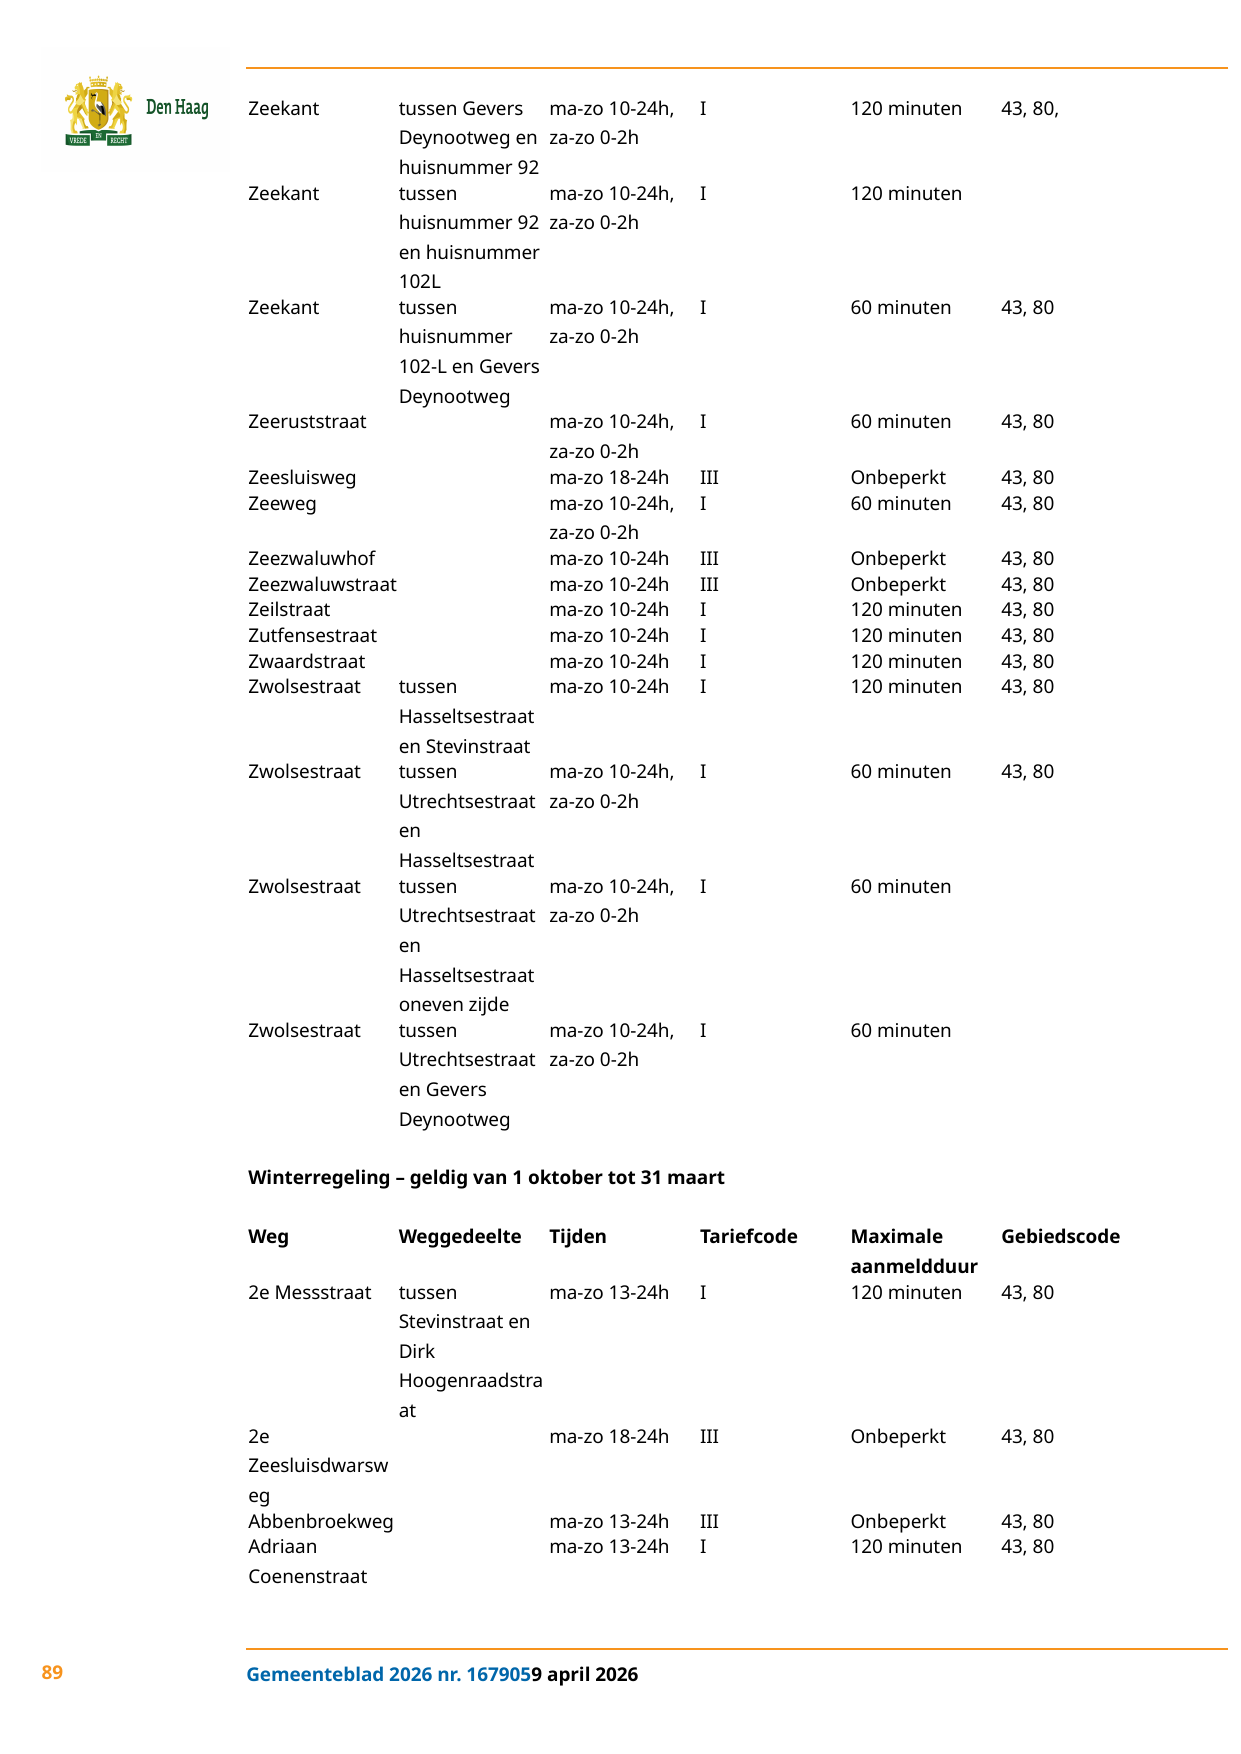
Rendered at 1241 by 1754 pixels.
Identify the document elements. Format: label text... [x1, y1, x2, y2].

table_cell Zwolsestraat [248, 1017, 398, 1132]
table_cell I [700, 95, 850, 180]
table_cell [399, 648, 549, 674]
table_cell 120 minuten [850, 1534, 1001, 1589]
table_cell Zeezwaluwhof [248, 545, 398, 571]
table_cell 120 minuten [850, 622, 1001, 648]
table_cell I [700, 873, 850, 1017]
table_cell tussen Hasseltsestraat en Stevinstraat [399, 674, 549, 758]
table_cell [399, 464, 549, 490]
table_cell ma-zo 10-24h, za-zo 0-2h [549, 759, 700, 873]
table_cell ma-zo 10-24h [549, 648, 700, 674]
table_cell 43, 80 [1001, 1534, 1152, 1589]
table_cell ma-zo 10-24h [549, 622, 700, 648]
table_cell 43, 80 [1001, 464, 1152, 490]
table_cell Abbenbroekweg [248, 1508, 398, 1534]
table_cell Zwaardstraat [248, 648, 398, 674]
table_cell 60 minuten [850, 873, 1001, 1017]
table_cell ma-zo 10-24h, za-zo 0-2h [549, 873, 700, 1017]
table_cell Zeesluisweg [248, 464, 398, 490]
table_cell Onbeperkt [850, 545, 1001, 571]
table_cell 2e Zeesluisdwarsweg [248, 1423, 398, 1508]
table_cell Onbeperkt [850, 464, 1001, 490]
table_cell tussen huisnummer 102-L en Gevers Deynootweg [399, 294, 549, 409]
table_cell [399, 490, 549, 545]
table_cell [1001, 873, 1152, 1017]
table_cell Zeekant [248, 180, 398, 294]
table_cell Adriaan Coenenstraat [248, 1534, 398, 1589]
table_cell tussen Utrechtsestraat en Hasseltsestraat [399, 759, 549, 873]
table_cell ma-zo 18-24h [549, 464, 700, 490]
table_header Tariefcode [700, 1224, 850, 1279]
table_cell Onbeperkt [850, 1508, 1001, 1534]
table_cell Zeilstraat [248, 596, 398, 622]
table_cell tussen huisnummer 92 en huisnummer 102L [399, 180, 549, 294]
table_cell ma-zo 10-24h, za-zo 0-2h [549, 180, 700, 294]
table_cell I [700, 1534, 850, 1589]
table_cell I [700, 759, 850, 873]
table_cell III [700, 571, 850, 596]
table_cell 43, 80 [1001, 648, 1152, 674]
table_cell 60 minuten [850, 409, 1001, 464]
table_header Tijden [549, 1224, 700, 1279]
table_cell 43, 80 [1001, 1508, 1152, 1534]
table_cell 43, 80 [1001, 571, 1152, 596]
table_cell ma-zo 10-24h [549, 545, 700, 571]
table_cell 60 minuten [850, 294, 1001, 409]
table_cell Zeeweg [248, 490, 398, 545]
table_cell ma-zo 10-24h, za-zo 0-2h [549, 294, 700, 409]
table_cell Onbeperkt [850, 1423, 1001, 1508]
table_cell tussen Utrechtsestraat en Hasseltsestraat oneven zijde [399, 873, 549, 1017]
table_cell 43, 80 [1001, 409, 1152, 464]
table_cell ma-zo 13-24h [549, 1279, 700, 1423]
table_cell [399, 622, 549, 648]
table_cell Zeekant [248, 95, 398, 180]
table_cell ma-zo 18-24h [549, 1423, 700, 1508]
table_cell Zeekant [248, 294, 398, 409]
table_cell I [700, 409, 850, 464]
table_cell I [700, 294, 850, 409]
table_cell I [700, 180, 850, 294]
table_cell [399, 571, 549, 596]
table_cell ma-zo 10-24h, za-zo 0-2h [549, 490, 700, 545]
table_cell Onbeperkt [850, 571, 1001, 596]
table_cell ma-zo 10-24h [549, 596, 700, 622]
table_cell [399, 545, 549, 571]
table_cell 43, 80 [1001, 545, 1152, 571]
table_cell I [700, 1017, 850, 1132]
table_cell 120 minuten [850, 648, 1001, 674]
table_cell I [700, 622, 850, 648]
table_cell [399, 1508, 549, 1534]
table_cell 43, 80 [1001, 674, 1152, 758]
table_cell 43, 80 [1001, 596, 1152, 622]
table_cell I [700, 648, 850, 674]
table_cell Zeeruststraat [248, 409, 398, 464]
table_cell ma-zo 10-24h, za-zo 0-2h [549, 1017, 700, 1132]
table_cell 60 minuten [850, 490, 1001, 545]
table_cell 43, 80 [1001, 294, 1152, 409]
table_cell 2e Messstraat [248, 1279, 398, 1423]
picture [41, 47, 231, 172]
table_cell [399, 596, 549, 622]
table_cell Zwolsestraat [248, 674, 398, 758]
table_cell tussen Stevinstraat en Dirk Hoogenraadstraat [399, 1279, 549, 1423]
table_cell 120 minuten [850, 674, 1001, 758]
table_cell I [700, 490, 850, 545]
table_cell tussen Gevers Deynootweg en huisnummer 92 [399, 95, 549, 180]
table_cell I [700, 596, 850, 622]
table_cell ma-zo 13-24h [549, 1508, 700, 1534]
table_cell 43, 80 [1001, 759, 1152, 873]
table_cell I [700, 674, 850, 758]
table_cell III [700, 464, 850, 490]
table_header Weg [248, 1224, 398, 1279]
table_cell Zutfensestraat [248, 622, 398, 648]
table_header Gebiedscode [1001, 1224, 1152, 1279]
table_cell [399, 409, 549, 464]
table_cell 60 minuten [850, 1017, 1001, 1132]
table_cell ma-zo 10-24h [549, 674, 700, 758]
table_cell ma-zo 13-24h [549, 1534, 700, 1589]
table_header Weggedeelte [399, 1224, 549, 1279]
text Winterregeling – geldig van 1 oktober tot 31 maart [248, 1164, 1152, 1190]
table_cell ma-zo 10-24h, za-zo 0-2h [549, 409, 700, 464]
table_cell 43, 80, [1001, 95, 1152, 180]
table_cell ma-zo 10-24h [549, 571, 700, 596]
table_cell 120 minuten [850, 180, 1001, 294]
table_cell 43, 80 [1001, 1423, 1152, 1508]
table_cell ma-zo 10-24h, za-zo 0-2h [549, 95, 700, 180]
table_cell [1001, 1017, 1152, 1132]
table_cell Zwolsestraat [248, 759, 398, 873]
table_cell 120 minuten [850, 95, 1001, 180]
table_header Maximale aanmeldduur [850, 1224, 1001, 1279]
table_cell III [700, 1423, 850, 1508]
table_cell [399, 1534, 549, 1589]
table_cell tussen Utrechtsestraat en Gevers Deynootweg [399, 1017, 549, 1132]
table_cell 120 minuten [850, 1279, 1001, 1423]
table_cell I [700, 1279, 850, 1423]
table_cell 60 minuten [850, 759, 1001, 873]
table_cell [399, 1423, 549, 1508]
table_cell 43, 80 [1001, 622, 1152, 648]
table_cell III [700, 545, 850, 571]
table_cell III [700, 1508, 850, 1534]
table_cell [1001, 180, 1152, 294]
table_cell 43, 80 [1001, 490, 1152, 545]
table_cell 43, 80 [1001, 1279, 1152, 1423]
table_cell Zwolsestraat [248, 873, 398, 1017]
table_cell 120 minuten [850, 596, 1001, 622]
table_cell Zeezwaluwstraat [248, 571, 398, 596]
